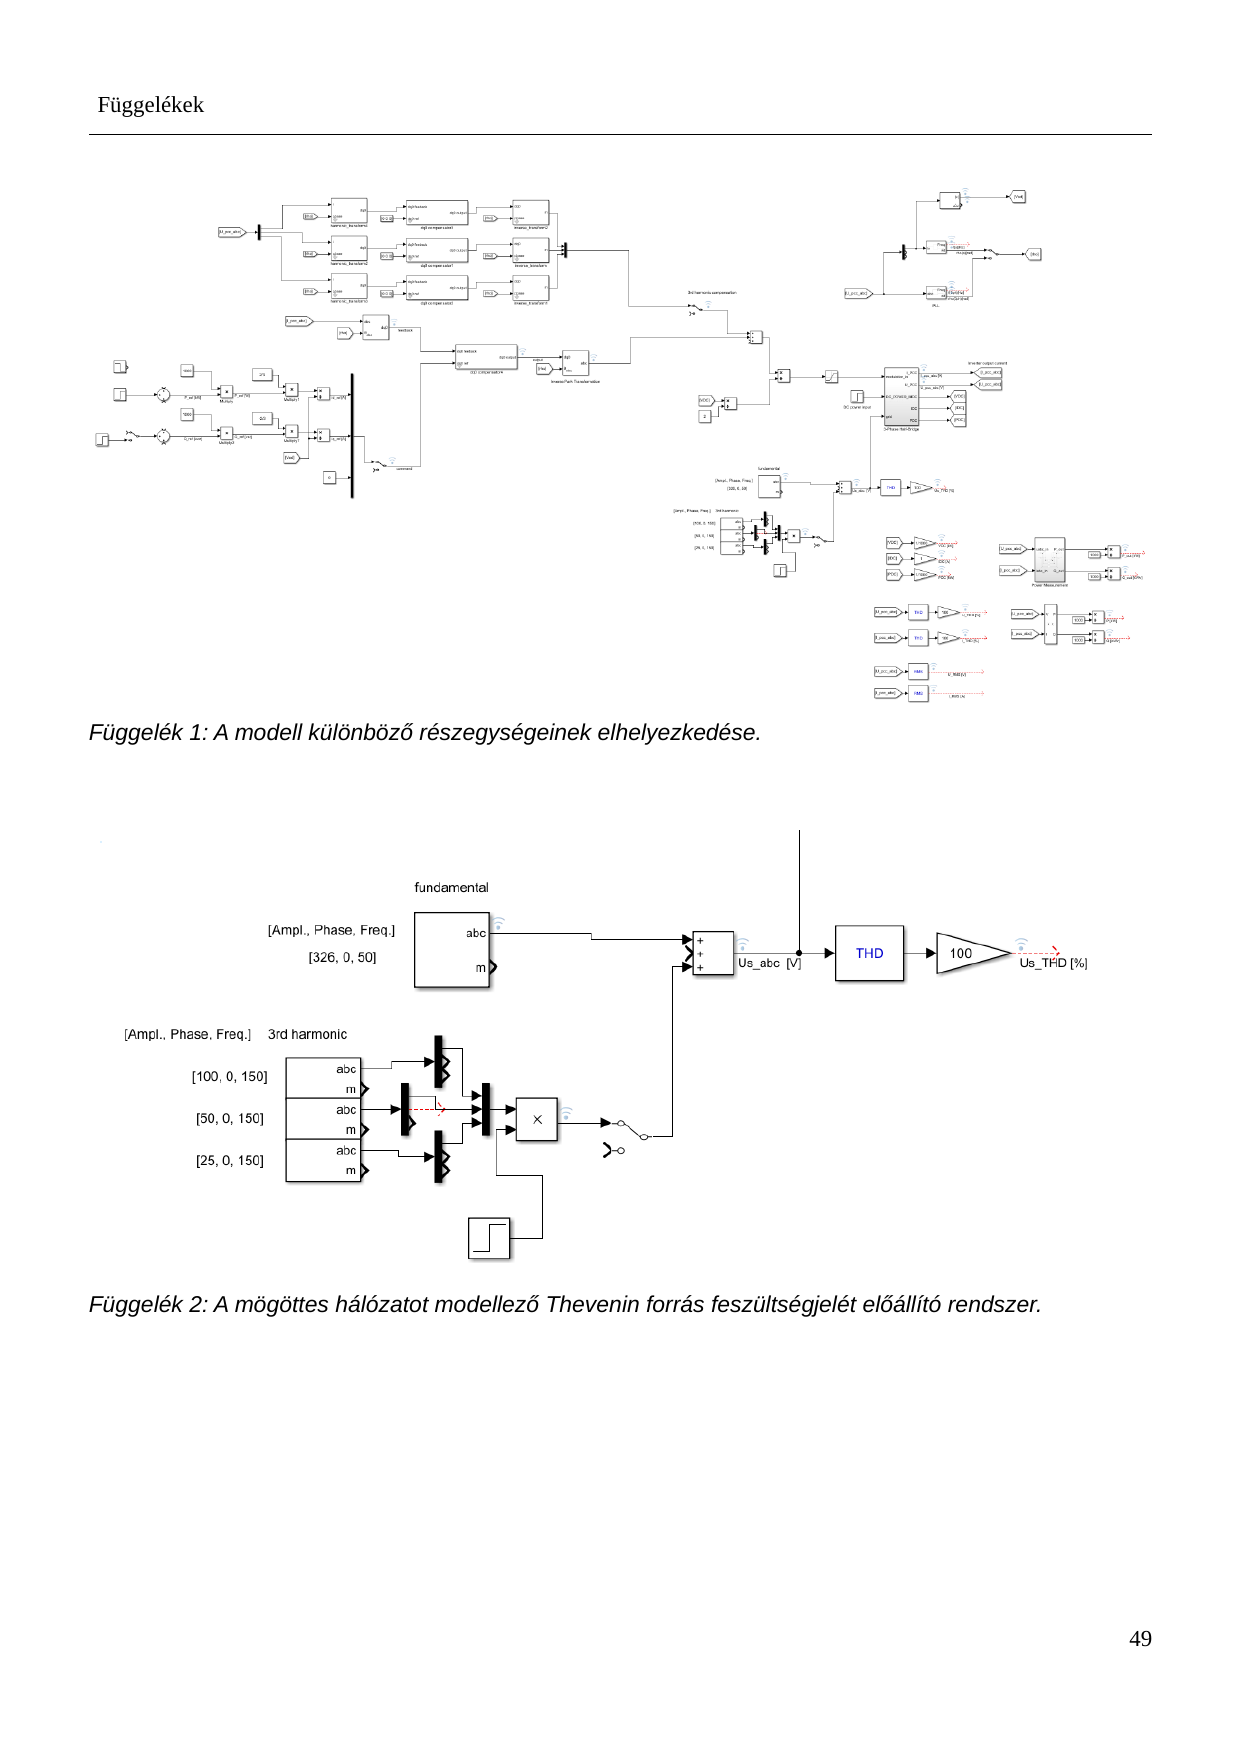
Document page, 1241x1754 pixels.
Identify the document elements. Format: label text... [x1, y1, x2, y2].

text Függelék 1: A modell különböző részegységeinek elhelyezkedése. [88, 707, 1152, 746]
text Függelék 2: A mögöttes hálózatot modellező Thevenin forrás feszültségjelét előállító rendszer. [88, 1278, 1152, 1317]
